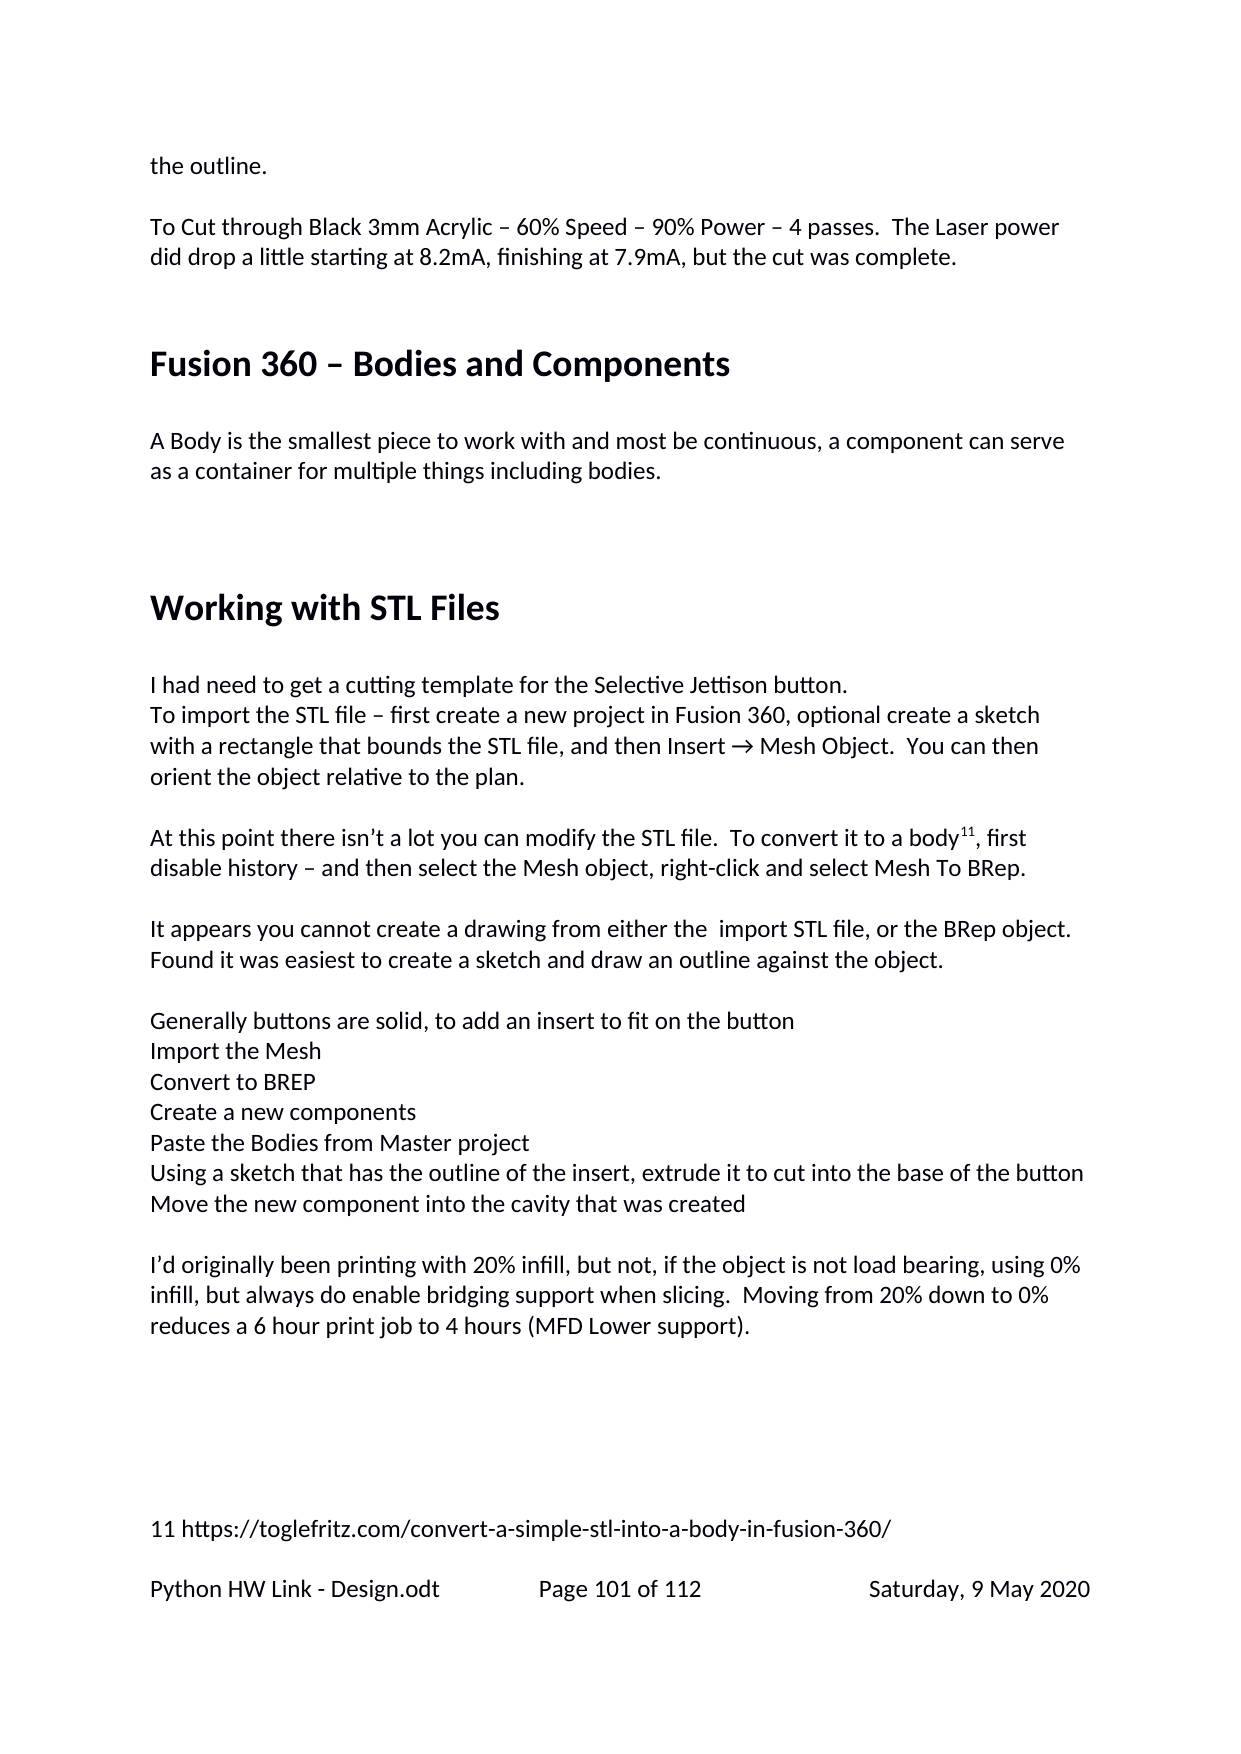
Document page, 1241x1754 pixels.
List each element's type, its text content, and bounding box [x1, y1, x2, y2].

text Convert to BREP [150, 1066, 1090, 1096]
text the outline. [150, 150, 1090, 181]
text To Cut through Black 3mm Acrylic – 60% Speed – 90% Power – 4 passes. The Laser power did drop a little starting at 8.2mA, finishing at 7.9mA, but the cut was complete. [150, 211, 1090, 272]
text https://toglefritz.com/convert-a-simple-stl-into-a-body-in-fusion-360/ [150, 1513, 1090, 1543]
text Paste the Bodies from Master project [150, 1127, 1090, 1157]
text It appears you cannot create a drawing from either the import STL file, or the BRep object. Found it was easiest to create a sketch and draw an outline against the object. [150, 913, 1090, 974]
text Using a sketch that has the outline of the insert, extrude it to cut into the base of the button [150, 1157, 1090, 1188]
text Create a new components [150, 1096, 1090, 1127]
subtitle Working with STL Files [150, 584, 1090, 630]
text A Body is the smallest piece to work with and most be continuous, a component can serve as a container for multiple things including bodies. [150, 425, 1090, 486]
text I had need to get a cutting template for the Selective Jettison button. [150, 669, 1090, 699]
text I’d originally been printing with 20% infill, but not, if the object is not load bearing, using 0% infill, but always do enable bridging support when slicing. Moving from 20% down to 0% reduces a 6 hour print job to 4 hours (MFD Lower support). [150, 1249, 1090, 1341]
subtitle Fusion 360 – Bodies and Components [150, 340, 1090, 386]
text To import the STL file – first create a new project in Fusion 360, optional create a sketch with a rectangle that bounds the STL file, and then Insert → Mesh Object. You can then orient the object relative to the plan. [150, 699, 1090, 791]
text Import the Mesh [150, 1035, 1090, 1066]
text Generally buttons are solid, to add an insert to fit on the button [150, 1005, 1090, 1035]
text Move the new component into the cavity that was created [150, 1188, 1090, 1218]
text At this point there isn’t a lot you can modify the STL file. To convert it to a body, first disable history – and then select the Mesh object, right-click and select Mesh To BRep. [150, 822, 1090, 883]
